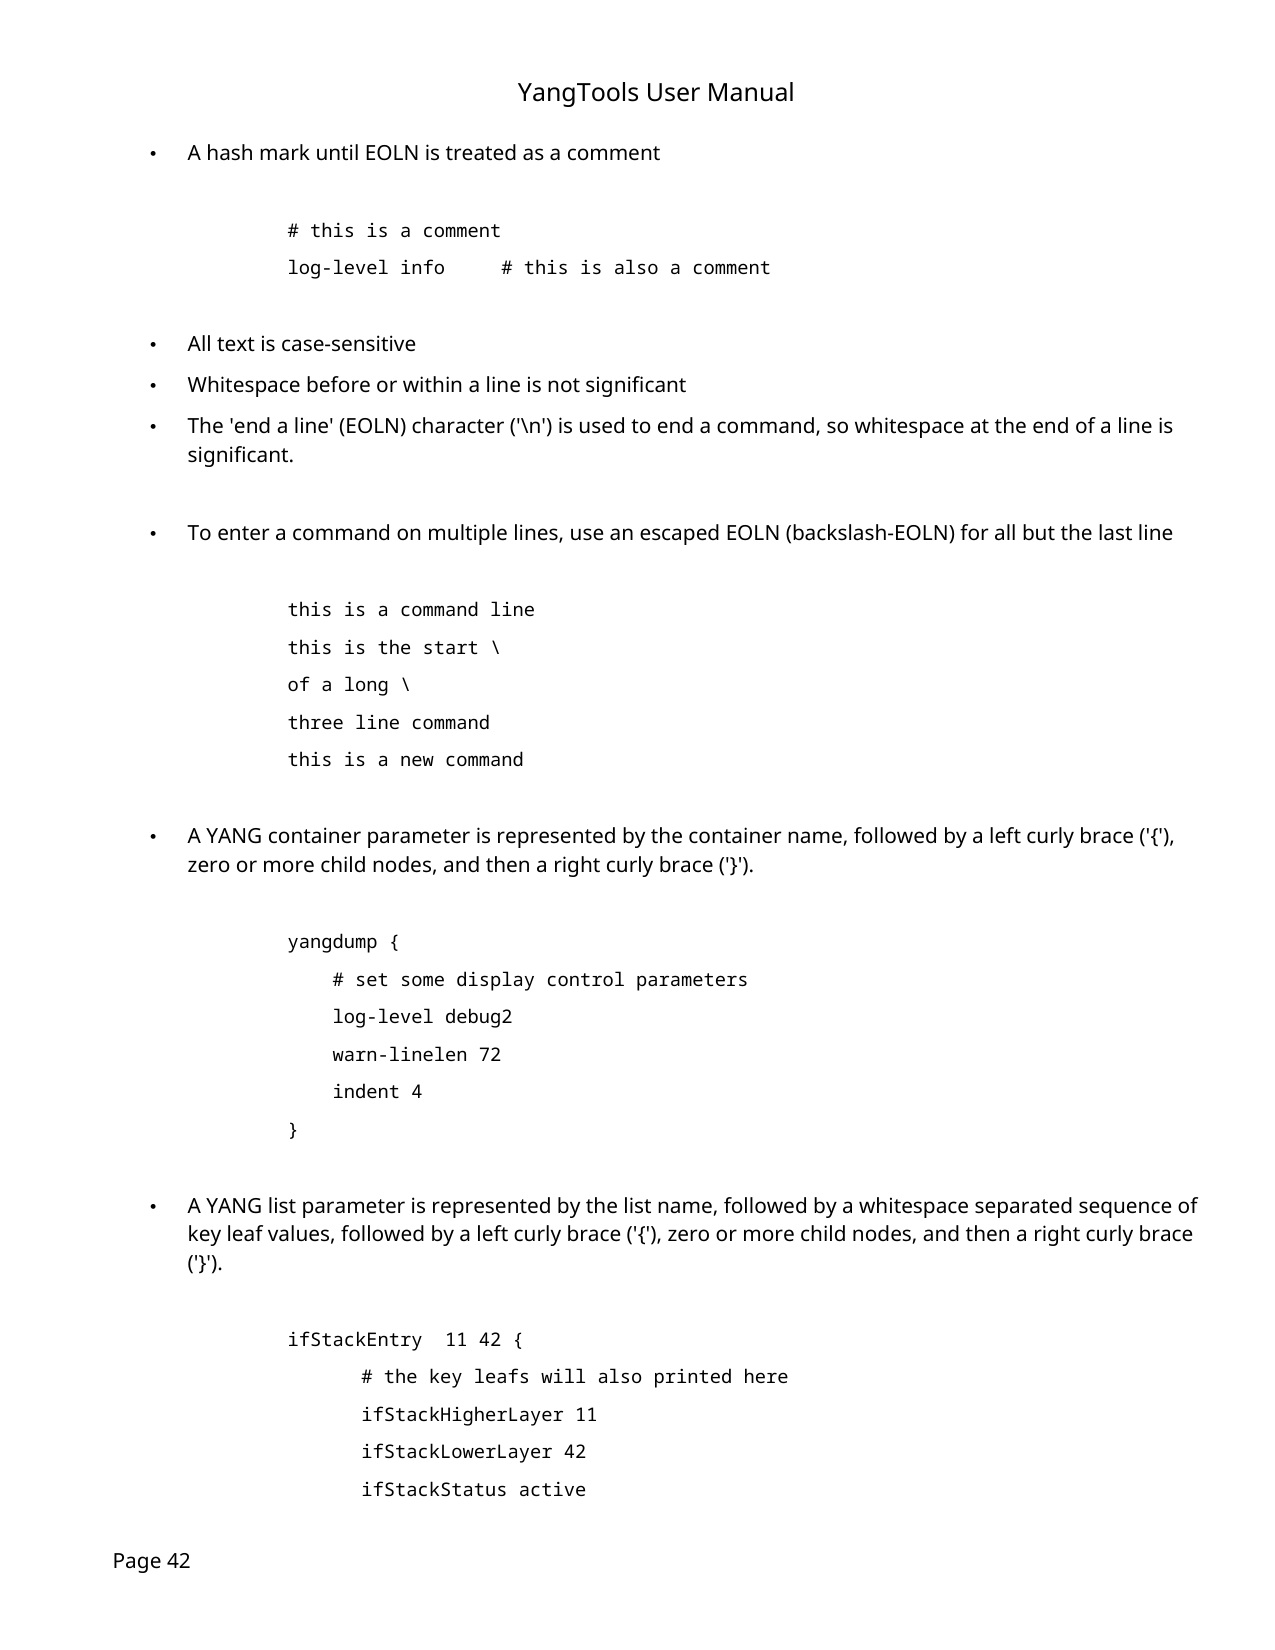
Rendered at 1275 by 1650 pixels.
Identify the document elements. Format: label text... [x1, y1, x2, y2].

text this is the start \ [139, 634, 1200, 660]
text ifStackStatus active [139, 1476, 1200, 1502]
list A YANG container parameter is represented by the container name, followed by a left curly brace ('{'), zero or more child nodes, and then a right curly brace ('}'). [150, 822, 1200, 878]
text yangdump { [139, 928, 1200, 954]
text # the key leafs will also printed here [139, 1364, 1200, 1389]
list The 'end a line' (EOLN) character ('\n') is used to end a command, so whitespace at the end of a line is significant. [150, 411, 1200, 468]
text log-level info # this is also a comment [139, 254, 1200, 280]
text ifStackLowerLayer 42 [139, 1439, 1200, 1464]
text three line command [139, 709, 1200, 735]
list To enter a command on multiple lines, use an escaped EOLN (backslash-EOLN) for all but the last line [150, 518, 1200, 547]
text # set some display control parameters [139, 966, 1200, 992]
text # this is a comment [139, 217, 1200, 242]
text log-level debug2 [139, 1003, 1200, 1029]
text warn-linelen 72 [139, 1041, 1200, 1067]
text indent 4 [139, 1078, 1200, 1104]
text ifStackEntry 11 42 { [139, 1326, 1200, 1352]
text this is a new command [139, 747, 1200, 772]
text of a long \ [139, 672, 1200, 697]
list Whitespace before or within a line is not significant [150, 370, 1200, 399]
list All text is case-sensitive [150, 329, 1200, 358]
text ifStackHigherLayer 11 [139, 1401, 1200, 1427]
list A hash mark until EOLN is treated as a comment [150, 138, 1200, 167]
list A YANG list parameter is represented by the list name, followed by a whitespace separated sequence of key leaf values, followed by a left curly brace ('{'), zero or more child nodes, and then a right curly brace ('}'). [150, 1191, 1200, 1276]
text } [139, 1116, 1200, 1142]
text this is a command line [139, 597, 1200, 622]
